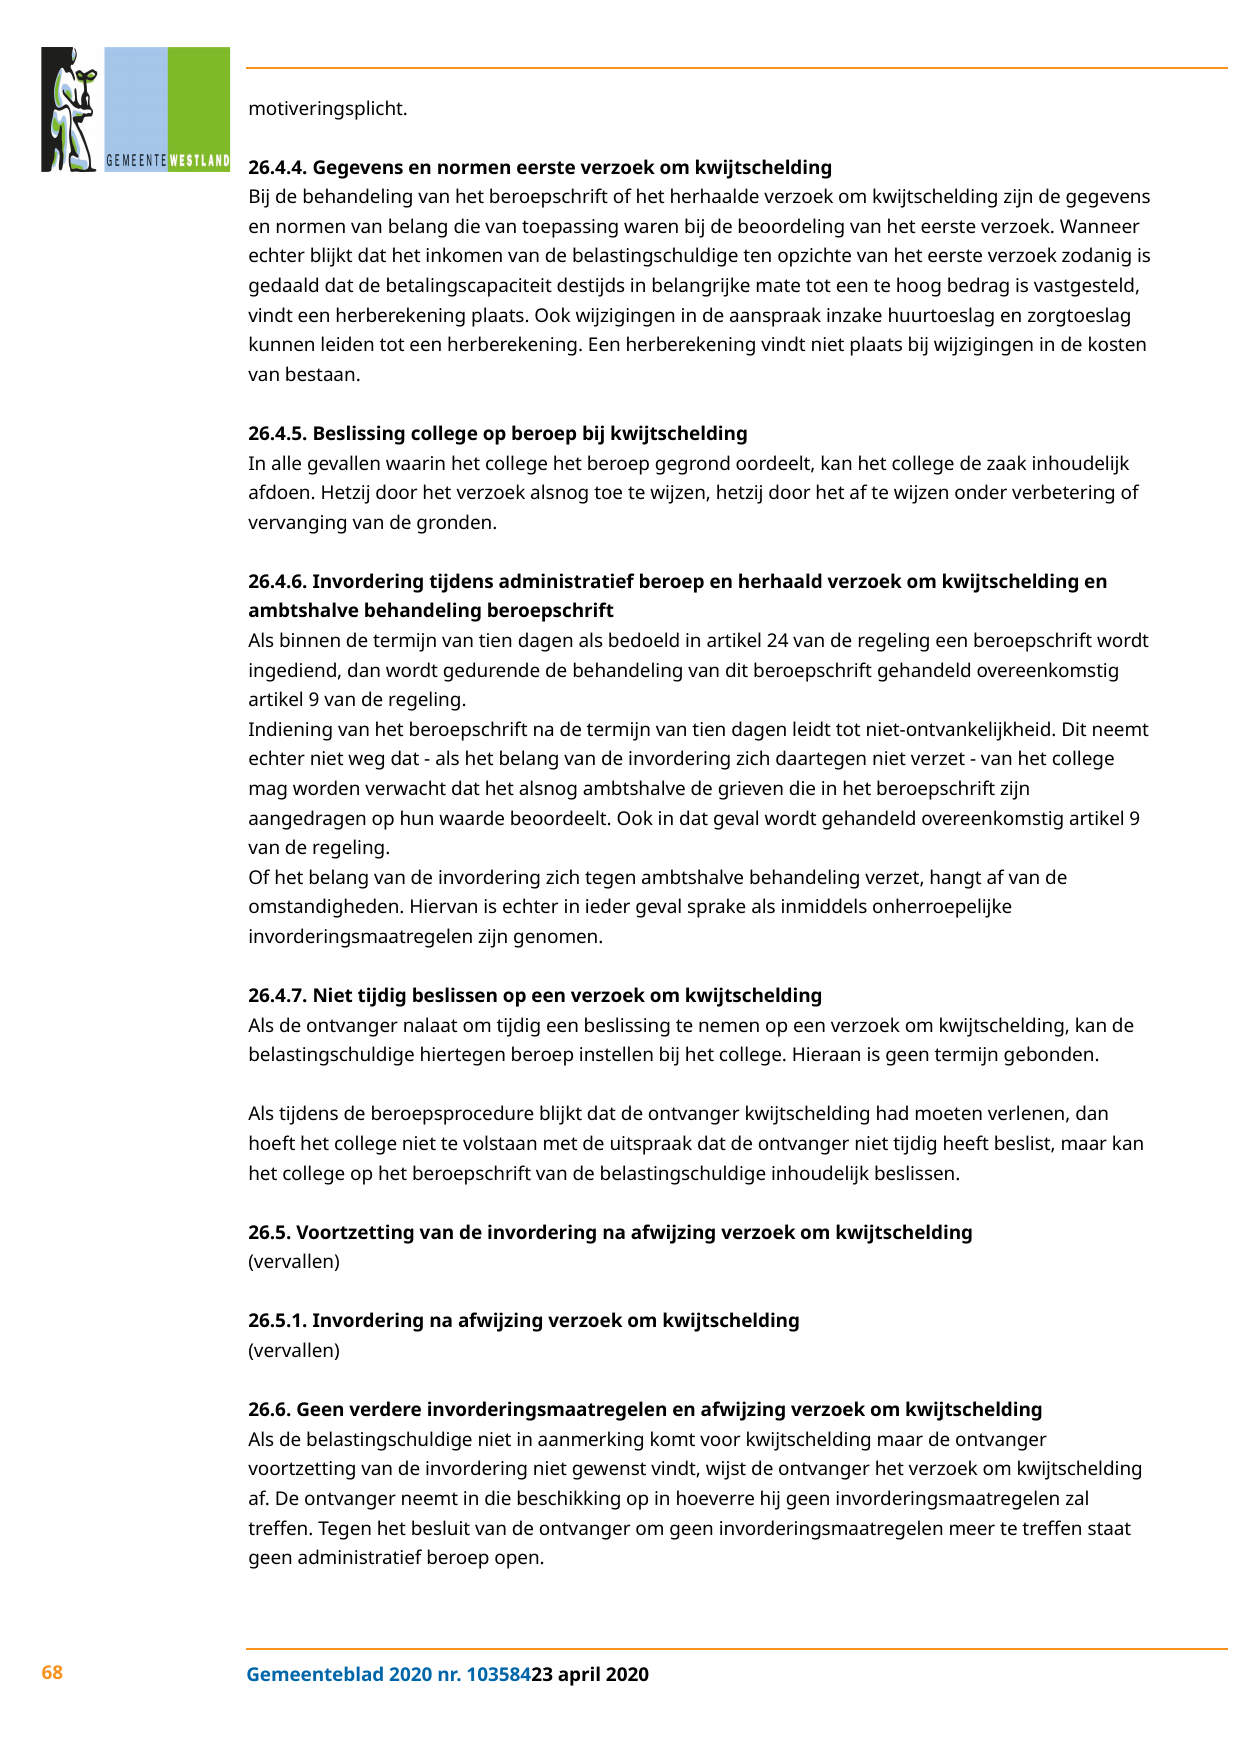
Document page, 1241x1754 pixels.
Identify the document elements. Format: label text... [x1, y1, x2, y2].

text Indiening van het beroepschrift na de termijn van tien dagen leidt tot niet-ontvankelijkheid. Dit neemt echter niet weg dat - als het belang van de invordering zich daartegen niet verzet - van het college mag worden verwacht dat het alsnog ambtshalve de grieven die in het beroepschrift zijn aangedragen op hun waarde beoordeelt. Ook in dat geval wordt gehandeld overeenkomstig artikel 9 van de regeling. [248, 716, 1152, 860]
text Als de belastingschuldige niet in aanmerking komt voor kwijtschelding maar de ontvanger voortzetting van de invordering niet gewenst vindt, wijst de ontvanger het verzoek om kwijtschelding af. De ontvanger neemt in die beschikking op in hoeverre hij geen invorderingsmaatregelen zal treffen. Tegen het besluit van de ontvanger om geen invorderingsmaatregelen meer te treffen staat geen administratief beroep open. [248, 1426, 1152, 1570]
text Als tijdens de beroepsprocedure blijkt dat de ontvanger kwijtschelding had moeten verlenen, dan hoeft het college niet te volstaan met de uitspraak dat de ontvanger niet tijdig heeft beslist, maar kan het college op het beroepschrift van de belastingschuldige inhoudelijk beslissen. [248, 1101, 1152, 1186]
text (vervallen) [248, 1248, 1152, 1274]
picture [41, 47, 231, 172]
text Als de ontvanger nalaat om tijdig een beslissing te nemen op een verzoek om kwijtschelding, kan de belastingschuldige hiertegen beroep instellen bij het college. Hieraan is geen termijn gebonden. [248, 1012, 1152, 1067]
text 26.4.7. Niet tijdig beslissen op een verzoek om kwijtschelding [248, 982, 1152, 1008]
text Als binnen de termijn van tien dagen als bedoeld in artikel 24 van de regeling een beroepschrift wordt ingediend, dan wordt gedurende de behandeling van dit beroepschrift gehandeld overeenkomstig artikel 9 van de regeling. [248, 627, 1152, 712]
text 26.4.4. Gegevens en normen eerste verzoek om kwijtschelding [248, 154, 1152, 180]
text Of het belang van de invordering zich tegen ambtshalve behandeling verzet, hangt af van de omstandigheden. Hiervan is echter in ieder geval sprake als inmiddels onherroepelijke invorderingsmaatregelen zijn genomen. [248, 864, 1152, 949]
text Bij de behandeling van het beroepschrift of het herhaalde verzoek om kwijtschelding zijn de gegevens en normen van belang die van toepassing waren bij de beoordeling van het eerste verzoek. Wanneer echter blijkt dat het inkomen van de belastingschuldige ten opzichte van het eerste verzoek zodanig is gedaald dat de betalingscapaciteit destijds in belangrijke mate tot een te hoog bedrag is vastgesteld, vindt een herberekening plaats. Ook wijzigingen in de aanspraak inzake huurtoeslag en zorgtoeslag kunnen leiden tot een herberekening. Een herberekening vindt niet plaats bij wijzigingen in de kosten van bestaan. [248, 183, 1152, 387]
text 26.4.5. Beslissing college op beroep bij kwijtschelding [248, 420, 1152, 446]
text (vervallen) [248, 1337, 1152, 1363]
text 26.6. Geen verdere invorderingsmaatregelen en afwijzing verzoek om kwijtschelding [248, 1396, 1152, 1422]
text In alle gevallen waarin het college het beroep gegrond oordeelt, kan het college de zaak inhoudelijk afdoen. Hetzij door het verzoek alsnog toe te wijzen, hetzij door het af te wijzen onder verbetering of vervanging van de gronden. [248, 450, 1152, 535]
text motiveringsplicht. [248, 95, 1152, 121]
text 26.5.1. Invordering na afwijzing verzoek om kwijtschelding [248, 1308, 1152, 1333]
text 26.4.6. Invordering tijdens administratief beroep en herhaald verzoek om kwijtschelding en ambtshalve behandeling beroepschrift [248, 568, 1152, 623]
text 26.5. Voortzetting van de invordering na afwijzing verzoek om kwijtschelding [248, 1219, 1152, 1245]
